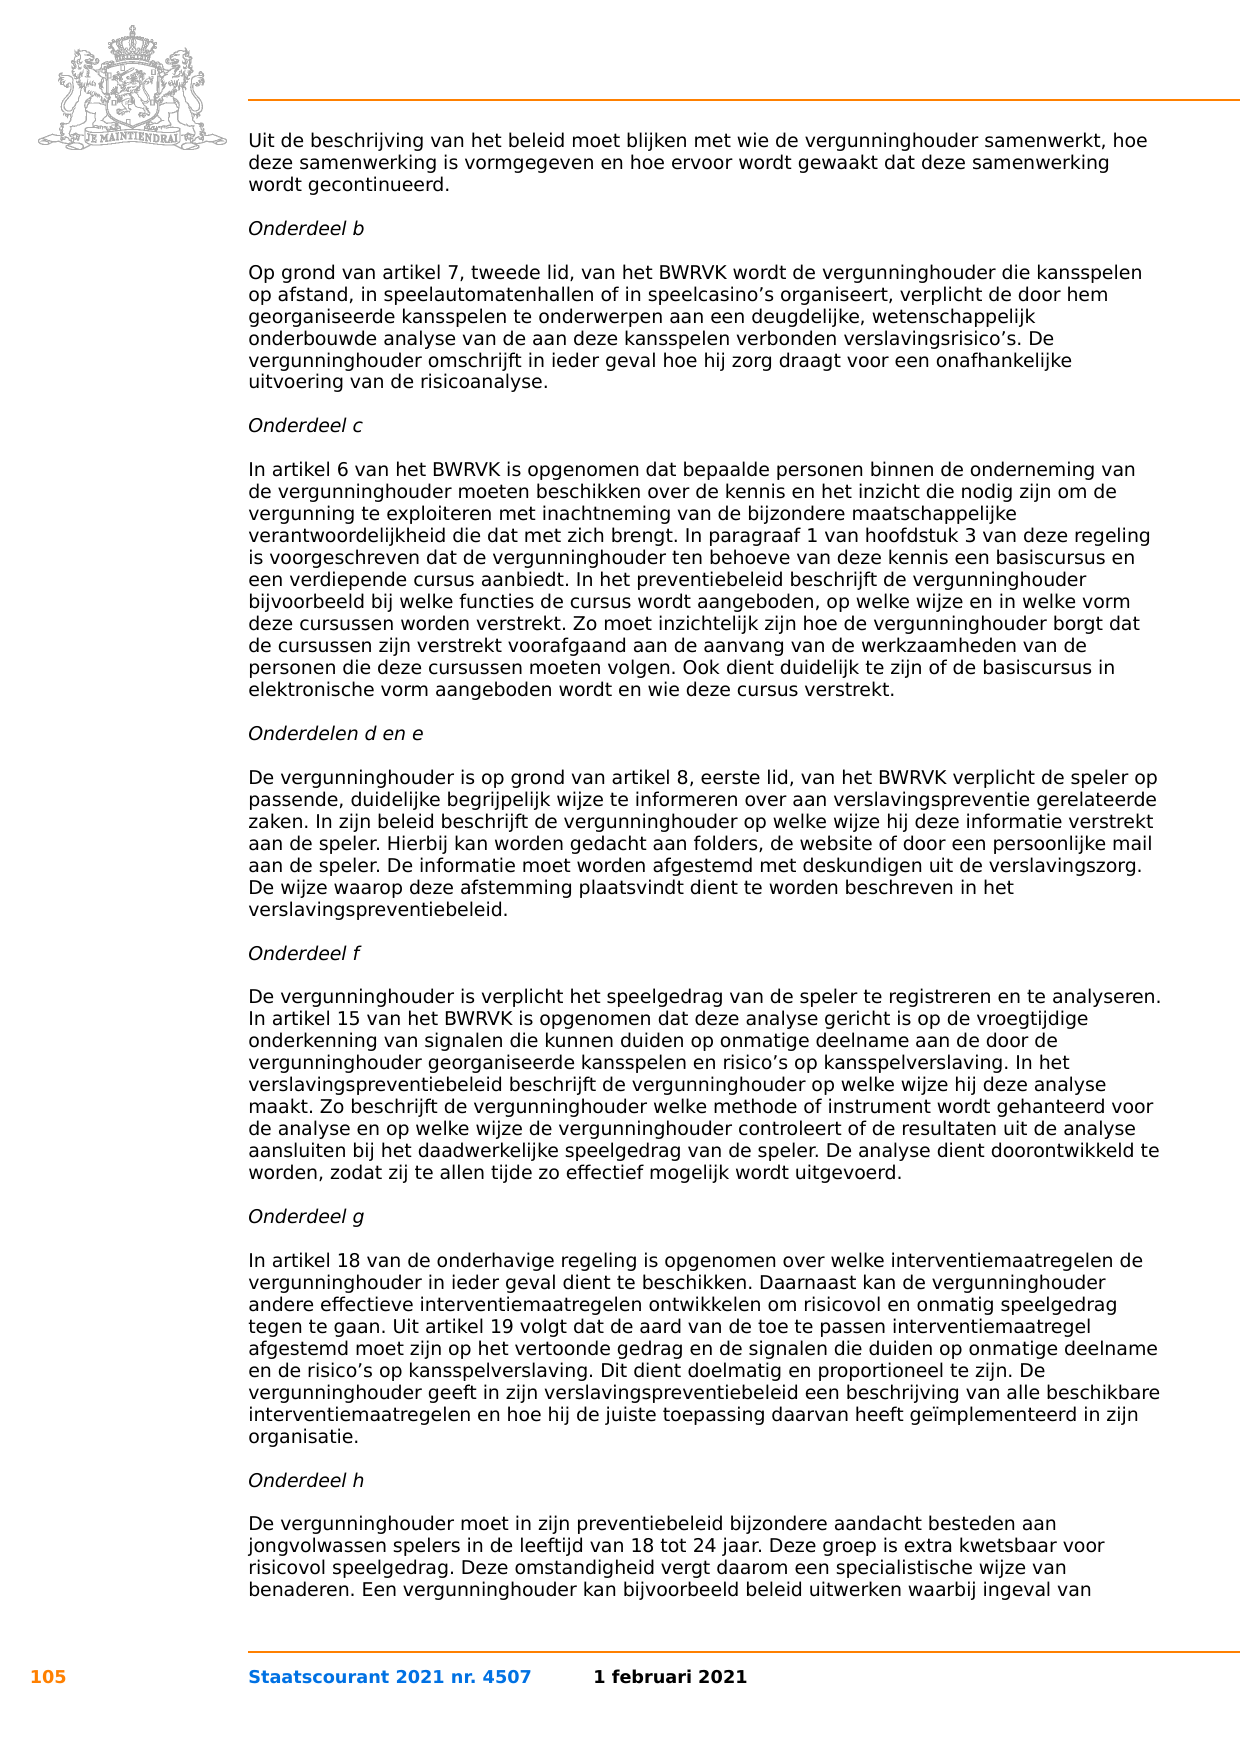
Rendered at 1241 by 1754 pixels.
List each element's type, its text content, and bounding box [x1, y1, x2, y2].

text In artikel 6 van het BWRVK is opgenomen dat bepaalde personen binnen de onderneming van de vergunninghouder moeten beschikken over de kennis en het inzicht die nodig zijn om de vergunning te exploiteren met inachtneming van de bijzondere maatschappelijke verantwoordelijkheid die dat met zich brengt. In paragraaf 1 van hoofdstuk 3 van deze regeling is voorgeschreven dat de vergunninghouder ten behoeve van deze kennis een basiscursus en een verdiepende cursus aanbiedt. In het preventiebeleid beschrijft de vergunninghouder bijvoorbeeld bij welke functies de cursus wordt aangeboden, op welke wijze en in welke vorm deze cursussen worden verstrekt. Zo moet inzichtelijk zijn hoe de vergunninghouder borgt dat de cursussen zijn verstrekt voorafgaand aan de aanvang van de werkzaamheden van de personen die deze cursussen moeten volgen. Ook dient duidelijk te zijn of de basiscursus in elektronische vorm aangeboden wordt en wie deze cursus verstrekt. [248, 459, 1163, 701]
text Op grond van artikel 7, tweede lid, van het BWRVK wordt de vergunninghouder die kansspelen op afstand, in speelautomatenhallen of in speelcasino’s organiseert, verplicht de door hem georganiseerde kansspelen te onderwerpen aan een deugdelijke, wetenschappelijk onderbouwde analyse van de aan deze kansspelen verbonden verslavingsrisico’s. De vergunninghouder omschrijft in ieder geval hoe hij zorg draagt voor een onafhankelijke uitvoering van de risicoanalyse. [248, 262, 1163, 393]
text Uit de beschrijving van het beleid moet blijken met wie de vergunninghouder samenwerkt, hoe deze samenwerking is vormgegeven en hoe ervoor wordt gewaakt dat deze samenwerking wordt gecontinueerd. [248, 130, 1163, 196]
subtitle Onderdeel f [248, 942, 1163, 964]
subtitle Onderdeel h [248, 1469, 1163, 1491]
subtitle Onderdeel c [248, 415, 1163, 437]
text De vergunninghouder is verplicht het speelgedrag van de speler te registreren en te analyseren. In artikel 15 van het BWRVK is opgenomen dat deze analyse gericht is op de vroegtijdige onderkenning van signalen die kunnen duiden op onmatige deelname aan de door de vergunninghouder georganiseerde kansspelen en risico’s op kansspelverslaving. In het verslavingspreventiebeleid beschrijft de vergunninghouder op welke wijze hij deze analyse maakt. Zo beschrijft de vergunninghouder welke methode of instrument wordt gehanteerd voor de analyse en op welke wijze de vergunninghouder controleert of de resultaten uit de analyse aansluiten bij het daadwerkelijke speelgedrag van de speler. De analyse dient doorontwikkeld te worden, zodat zij te allen tijde zo effectief mogelijk wordt uitgevoerd. [248, 986, 1163, 1184]
text In artikel 18 van de onderhavige regeling is opgenomen over welke interventiemaatregelen de vergunninghouder in ieder geval dient te beschikken. Daarnaast kan de vergunninghouder andere effectieve interventiemaatregelen ontwikkelen om risicovol en onmatig speelgedrag tegen te gaan. Uit artikel 19 volgt dat de aard van de toe te passen interventiemaatregel afgestemd moet zijn op het vertoonde gedrag en de signalen die duiden op onmatige deelname en de risico’s op kansspelverslaving. Dit dient doelmatig en proportioneel te zijn. De vergunninghouder geeft in zijn verslavingspreventiebeleid een beschrijving van alle beschikbare interventiemaatregelen en hoe hij de juiste toepassing daarvan heeft geïmplementeerd in zijn organisatie. [248, 1250, 1163, 1448]
text De vergunninghouder moet in zijn preventiebeleid bijzondere aandacht besteden aan jongvolwassen spelers in de leeftijd van 18 tot 24 jaar. Deze groep is extra kwetsbaar voor risicovol speelgedrag. Deze omstandigheid vergt daarom een specialistische wijze van benaderen. Een vergunninghouder kan bijvoorbeeld beleid uitwerken waarbij ingeval van [248, 1513, 1163, 1601]
subtitle Onderdelen d en e [248, 723, 1163, 745]
subtitle Onderdeel b [248, 218, 1163, 240]
subtitle Onderdeel g [248, 1206, 1163, 1228]
picture [38, 25, 227, 150]
text De vergunninghouder is op grond van artikel 8, eerste lid, van het BWRVK verplicht de speler op passende, duidelijke begrijpelijk wijze te informeren over aan verslavingspreventie gerelateerde zaken. In zijn beleid beschrijft de vergunninghouder op welke wijze hij deze informatie verstrekt aan de speler. Hierbij kan worden gedacht aan folders, de website of door een persoonlijke mail aan de speler. De informatie moet worden afgestemd met deskundigen uit de verslavingszorg. De wijze waarop deze afstemming plaatsvindt dient te worden beschreven in het verslavingspreventiebeleid. [248, 767, 1163, 921]
